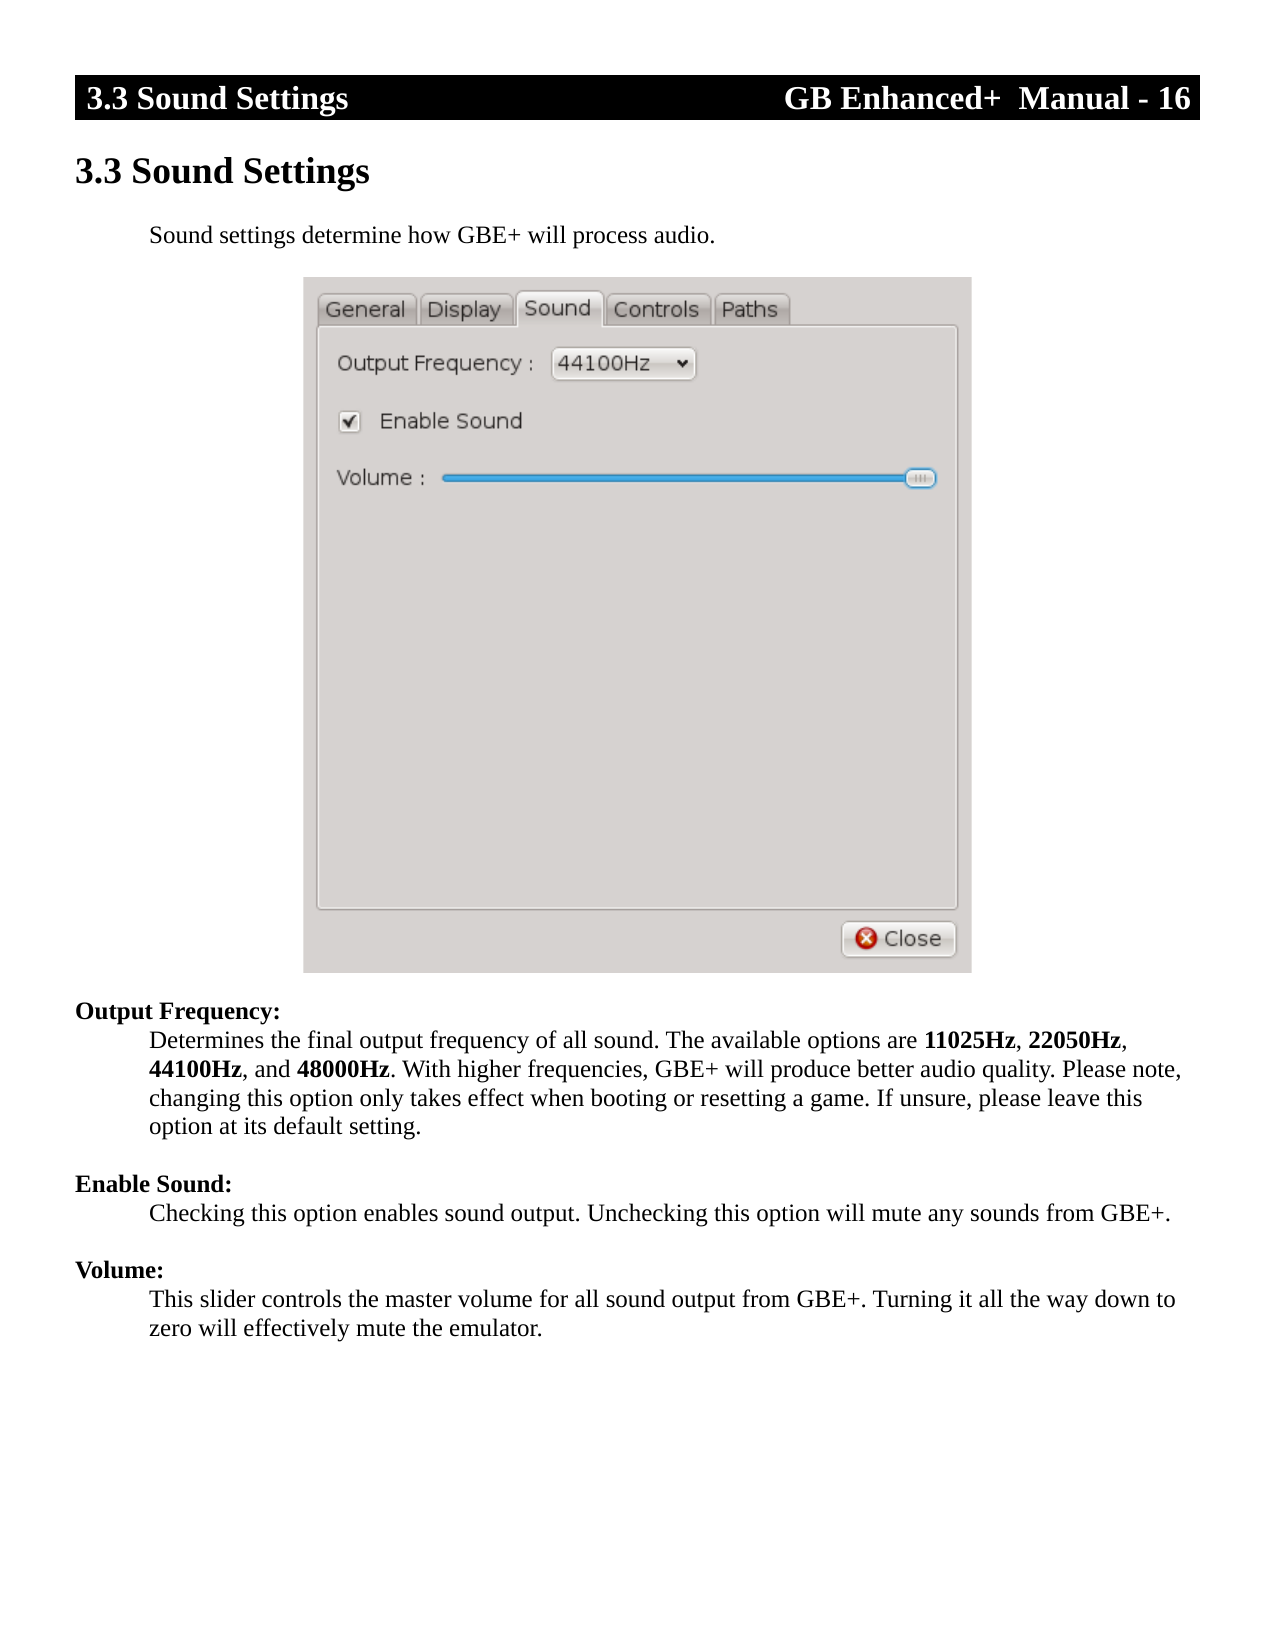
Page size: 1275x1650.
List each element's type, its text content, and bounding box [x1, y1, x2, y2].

text 3.3 Sound Settings GB Enhanced+ Manual - 16 [75, 75, 1200, 119]
text This slider controls the master volume for all sound output from GBE+. Turning it all the way down to zero will effectively mute the emulator. [75, 1284, 1200, 1341]
text 3.3 Sound Settings [75, 148, 1200, 191]
text Determines the final output frequency of all sound. The available options are 11025Hz, 22050Hz, 44100Hz, and 48000Hz. With higher frequencies, GBE+ will produce better audio quality. Please note, changing this option only takes effect when booting or resetting a game. If unsure, please leave this option at its default setting. [75, 1025, 1200, 1140]
text Volume: [75, 1255, 1200, 1284]
text Output Frequency: [75, 996, 1200, 1025]
text Sound settings determine how GBE+ will process audio. [75, 220, 1200, 249]
picture [303, 277, 972, 973]
text Checking this option enables sound output. Unchecking this option will mute any sounds from GBE+. [75, 1198, 1200, 1226]
text Enable Sound: [75, 1169, 1200, 1198]
